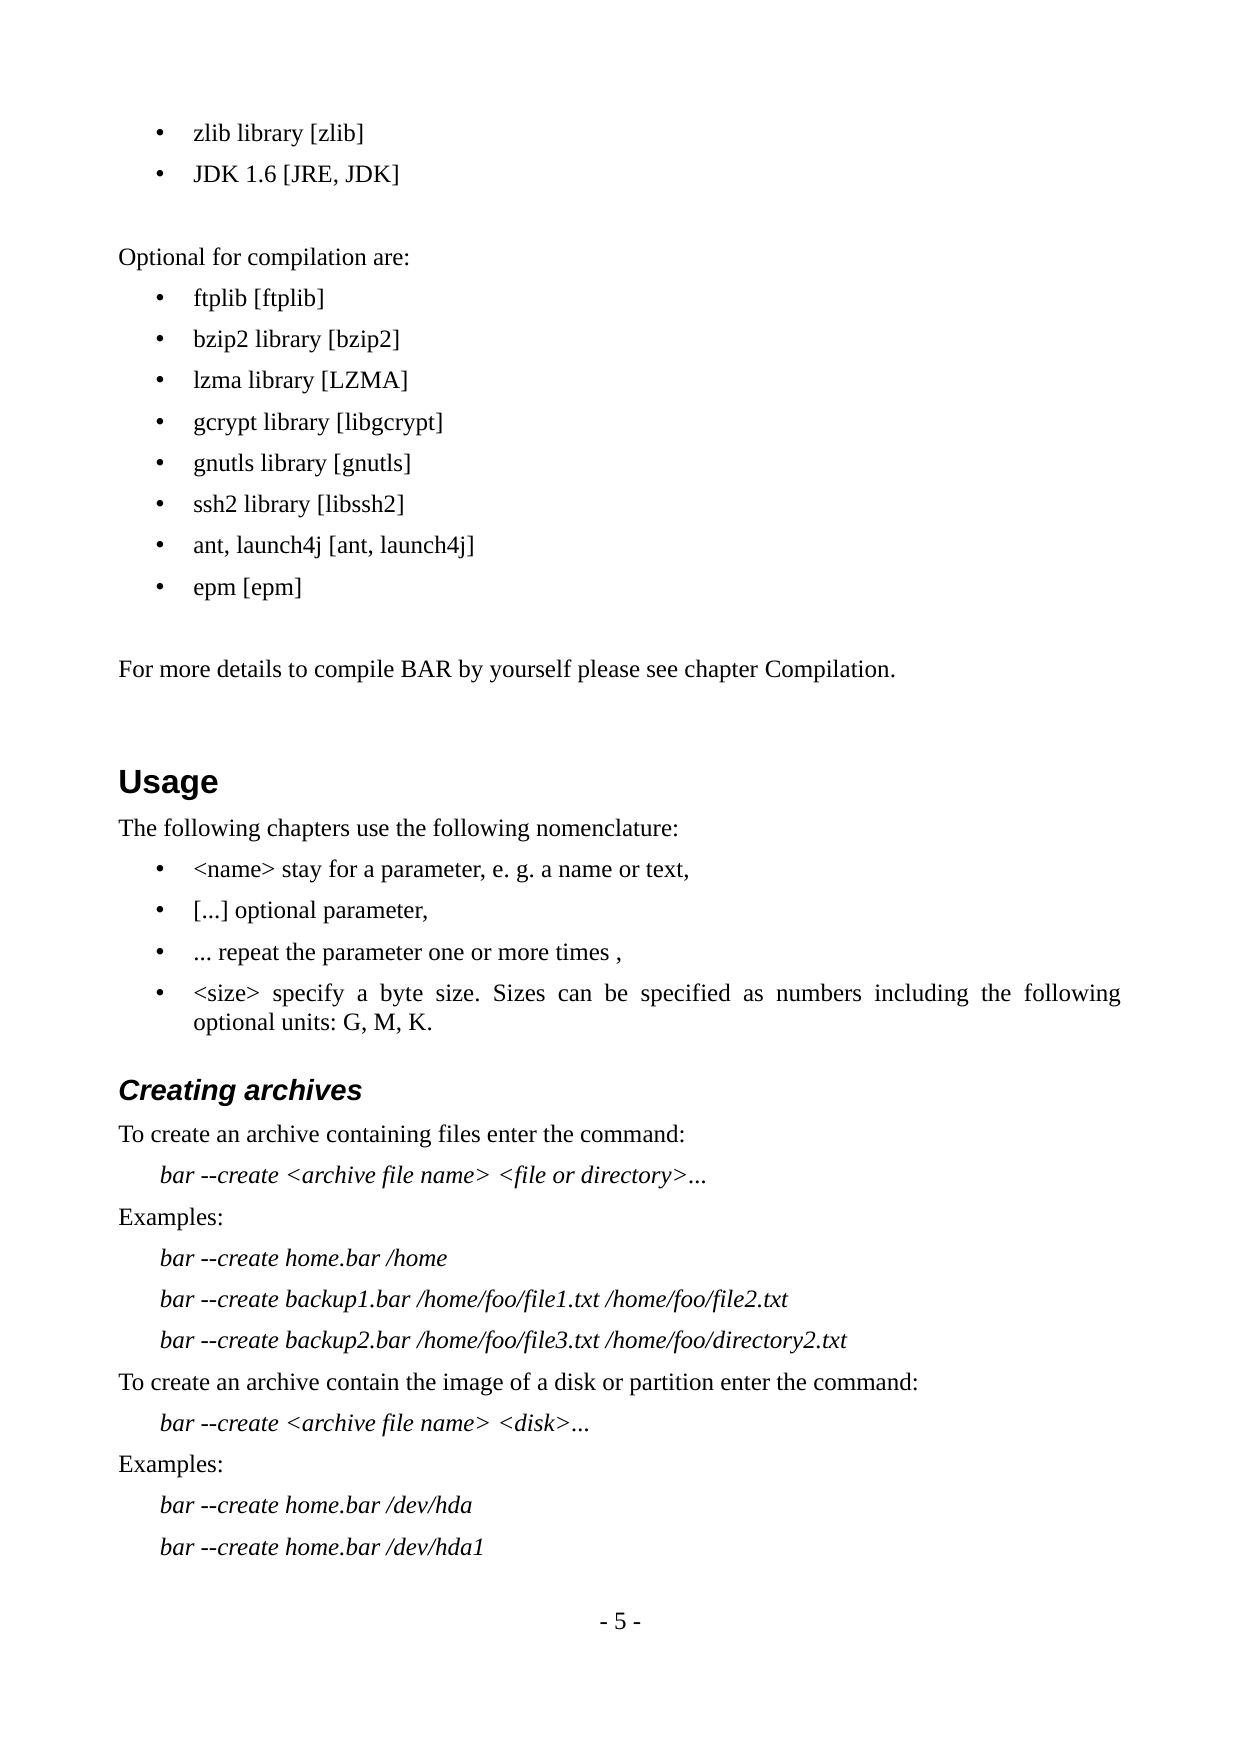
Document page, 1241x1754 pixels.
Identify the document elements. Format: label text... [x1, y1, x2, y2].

list <size> specify a byte size. Sizes can be specified as numbers including the following optional units: G, M, K. [156, 978, 1122, 1036]
text bar --create backup1.bar /home/foo/file1.txt /home/foo/file2.txt [159, 1284, 1122, 1313]
text The following chapters use the following nomenclature: [118, 813, 1122, 842]
list <name> stay for a parameter, e. g. a name or text, [156, 854, 1122, 883]
list lzma library [LZMA] [156, 366, 1122, 394]
list gnutls library [gnutls] [156, 448, 1122, 477]
list JDK 1.6 [JRE, JDK] [156, 159, 1122, 188]
text bar --create home.bar /home [159, 1243, 1122, 1272]
text bar --create backup2.bar /home/foo/file3.txt /home/foo/directory2.txt [159, 1325, 1122, 1354]
text Examples: [118, 1202, 1122, 1230]
subtitle Usage [118, 762, 1122, 801]
text To create an archive contain the image of a disk or partition enter the command: [118, 1367, 1122, 1395]
text bar --create <archive file name> <file or directory>... [159, 1160, 1122, 1189]
list [...] optional parameter, [156, 896, 1122, 924]
text Optional for compilation are: [118, 242, 1122, 271]
text For more details to compile BAR by yourself please see chapter Compilation. [118, 654, 1122, 683]
text bar --create <archive file name> <disk>... [159, 1408, 1122, 1437]
list zlib library [zlib] [156, 118, 1122, 147]
list ... repeat the parameter one or more times , [156, 937, 1122, 966]
list gcrypt library [libgcrypt] [156, 407, 1122, 436]
text To create an archive containing files enter the command: [118, 1119, 1122, 1148]
list ftplib [ftplib] [156, 283, 1122, 312]
list bzip2 library [bzip2] [156, 324, 1122, 353]
list ssh2 library [libssh2] [156, 489, 1122, 518]
list ant, launch4j [ant, launch4j] [156, 531, 1122, 559]
list epm [epm] [156, 572, 1122, 601]
text bar --create home.bar /dev/hda1 [159, 1532, 1122, 1560]
text bar --create home.bar /dev/hda [159, 1490, 1122, 1519]
subtitle Creating archives [118, 1073, 1122, 1107]
text Examples: [118, 1449, 1122, 1478]
